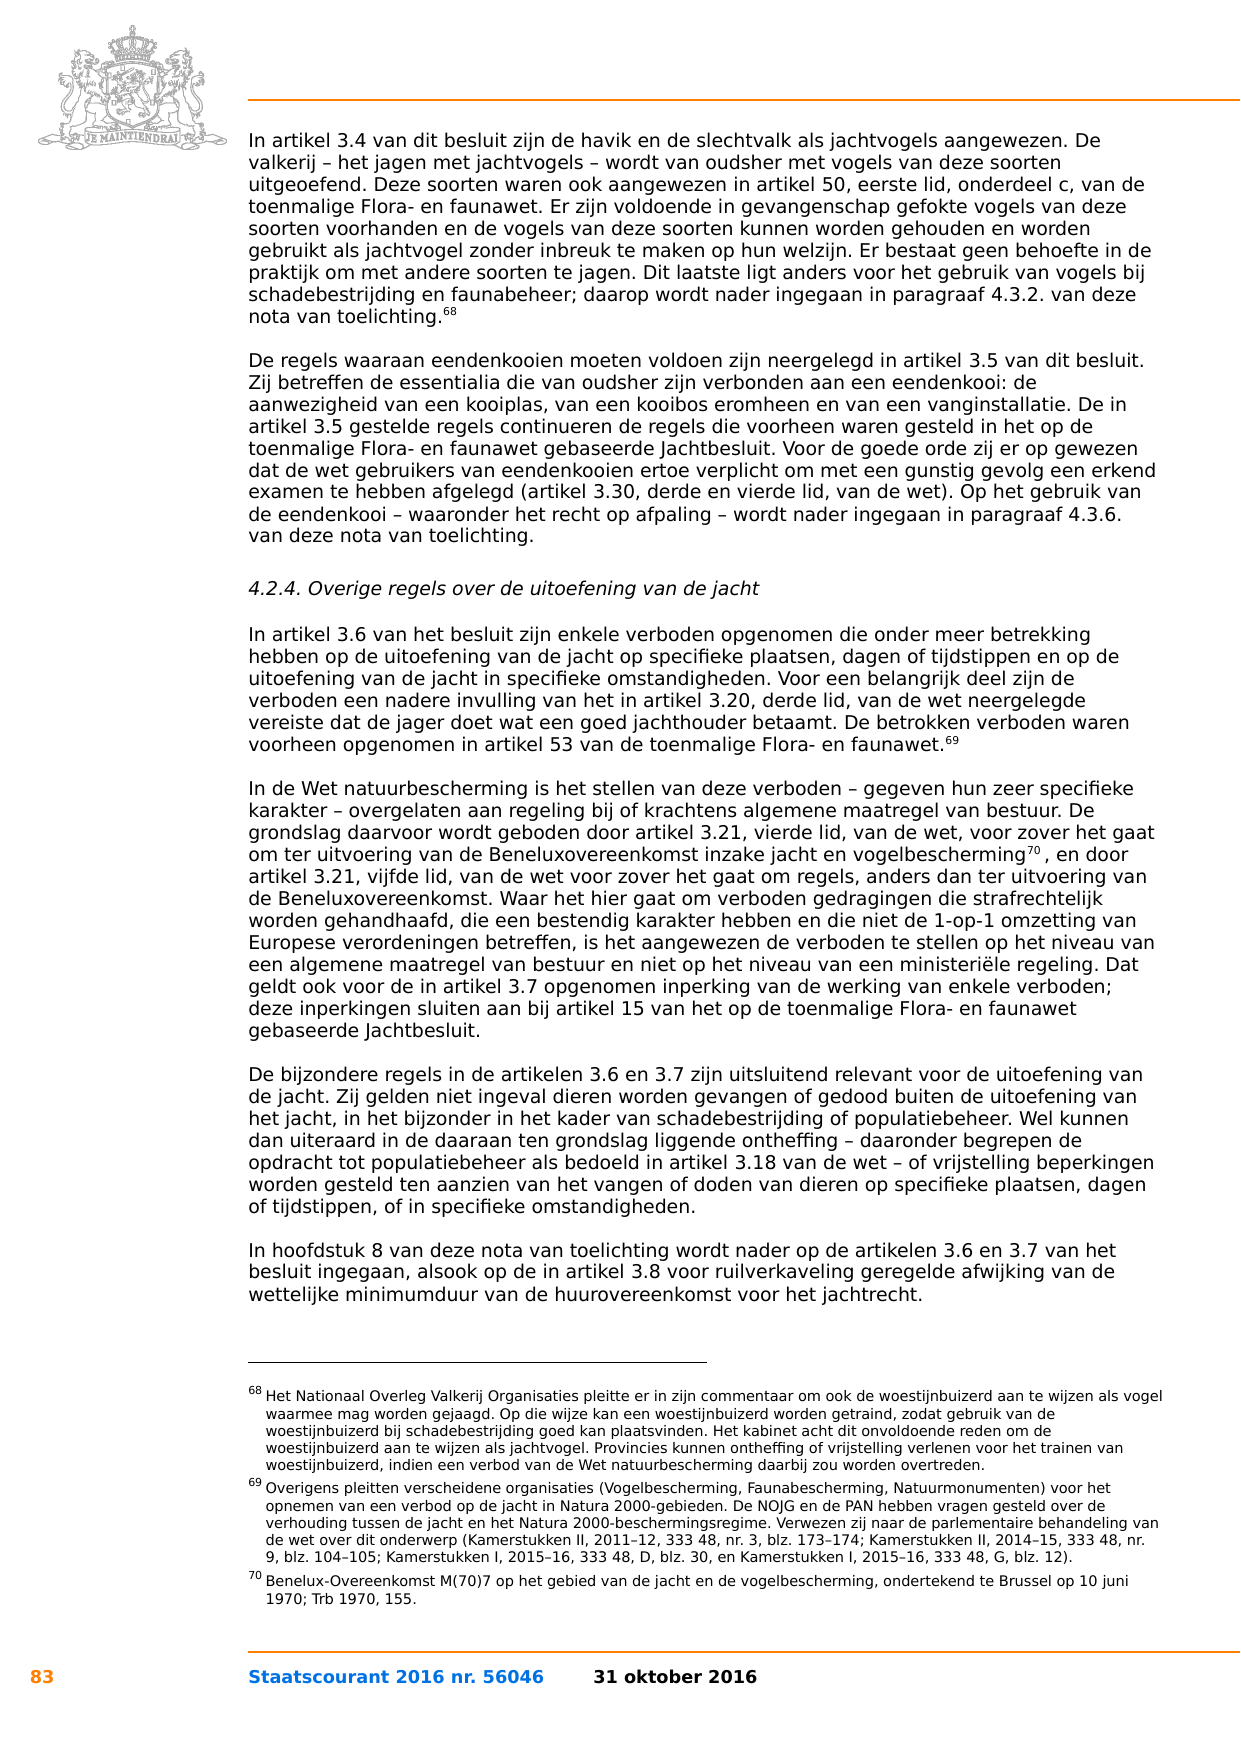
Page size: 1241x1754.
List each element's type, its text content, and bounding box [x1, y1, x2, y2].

text Benelux-Overeenkomst M(70)7 op het gebied van de jacht en de vogelbescherming, ondertekend te Brussel op 10 juni 1970; Trb 1970, 155. [248, 1569, 1163, 1608]
text In hoofdstuk 8 van deze nota van toelichting wordt nader op de artikelen 3.6 en 3.7 van het besluit ingegaan, alsook op de in artikel 3.8 voor ruilverkaveling geregelde afwijking van de wettelijke minimumduur van de huurovereenkomst voor het jachtrecht. [248, 1239, 1163, 1305]
text In de Wet natuurbescherming is het stellen van deze verboden – gegeven hun zeer specifieke karakter – overgelaten aan regeling bij of krachtens algemene maatregel van bestuur. De grondslag daarvoor wordt geboden door artikel 3.21, vierde lid, van de wet, voor zover het gaat om ter uitvoering van de Beneluxovereenkomst inzake jacht en vogelbescherming, en door artikel 3.21, vijfde lid, van de wet voor zover het gaat om regels, anders dan ter uitvoering van de Beneluxovereenkomst. Waar het hier gaat om verboden gedragingen die strafrechtelijk worden gehandhaafd, die een bestendig karakter hebben en die niet de 1-op-1 omzetting van Europese verordeningen betreffen, is het aangewezen de verboden te stellen op het niveau van een algemene maatregel van bestuur en niet op het niveau van een ministeriële regeling. Dat geldt ook voor de in artikel 3.7 opgenomen inperking van de werking van enkele verboden; deze inperkingen sluiten aan bij artikel 15 van het op de toenmalige Flora- en faunawet gebaseerde Jachtbesluit. [248, 778, 1163, 1042]
text Overigens pleitten verscheidene organisaties (Vogelbescherming, Faunabescherming, Natuurmonumenten) voor het opnemen van een verbod op de jacht in Natura 2000-gebieden. De NOJG en de PAN hebben vragen gesteld over de verhouding tussen de jacht en het Natura 2000-beschermingsregime. Verwezen zij naar de parlementaire behandeling van de wet over dit onderwerp (Kamerstukken II, 2011–12, 333 48, nr. 3, blz. 173–174; Kamerstukken II, 2014–15, 333 48, nr. 9, blz. 104–105; Kamerstukken I, 2015–16, 333 48, D, blz. 30, en Kamerstukken I, 2015–16, 333 48, G, blz. 12). [248, 1476, 1163, 1566]
text In artikel 3.4 van dit besluit zijn de havik en de slechtvalk als jachtvogels aangewezen. De valkerij – het jagen met jachtvogels – wordt van oudsher met vogels van deze soorten uitgeoefend. Deze soorten waren ook aangewezen in artikel 50, eerste lid, onderdeel c, van de toenmalige Flora- en faunawet. Er zijn voldoende in gevangenschap gefokte vogels van deze soorten voorhanden en de vogels van deze soorten kunnen worden gehouden en worden gebruikt als jachtvogel zonder inbreuk te maken op hun welzijn. Er bestaat geen behoefte in de praktijk om met andere soorten te jagen. Dit laatste ligt anders voor het gebruik van vogels bij schadebestrijding en faunabeheer; daarop wordt nader ingegaan in paragraaf 4.3.2. van deze nota van toelichting. [248, 130, 1163, 328]
text In artikel 3.6 van het besluit zijn enkele verboden opgenomen die onder meer betrekking hebben op de uitoefening van de jacht op specifieke plaatsen, dagen of tijdstippen en op de uitoefening van de jacht in specifieke omstandigheden. Voor een belangrijk deel zijn de verboden een nadere invulling van het in artikel 3.20, derde lid, van de wet neergelegde vereiste dat de jager doet wat een goed jachthouder betaamt. De betrokken verboden waren voorheen opgenomen in artikel 53 van de toenmalige Flora- en faunawet. [248, 624, 1163, 756]
text De bijzondere regels in de artikelen 3.6 en 3.7 zijn uitsluitend relevant voor de uitoefening van de jacht. Zij gelden niet ingeval dieren worden gevangen of gedood buiten de uitoefening van het jacht, in het bijzonder in het kader van schadebestrijding of populatiebeheer. Wel kunnen dan uiteraard in de daaraan ten grondslag liggende ontheffing – daaronder begrepen de opdracht tot populatiebeheer als bedoeld in artikel 3.18 van de wet – of vrijstelling beperkingen worden gesteld ten aanzien van het vangen of doden van dieren op specifieke plaatsen, dagen of tijdstippen, of in specifieke omstandigheden. [248, 1064, 1163, 1218]
text De regels waaraan eendenkooien moeten voldoen zijn neergelegd in artikel 3.5 van dit besluit. Zij betreffen de essentialia die van oudsher zijn verbonden aan een eendenkooi: de aanwezigheid van een kooiplas, van een kooibos eromheen en van een vanginstallatie. De in artikel 3.5 gestelde regels continueren de regels die voorheen waren gesteld in het op de toenmalige Flora- en faunawet gebaseerde Jachtbesluit. Voor de goede orde zij er op gewezen dat de wet gebruikers van eendenkooien ertoe verplicht om met een gunstig gevolg een erkend examen te hebben afgelegd (artikel 3.30, derde en vierde lid, van de wet). Op het gebruik van de eendenkooi – waaronder het recht op afpaling – wordt nader ingegaan in paragraaf 4.3.6. van deze nota van toelichting. [248, 349, 1163, 547]
subtitle 4.2.4. Overige regels over de uitoefening van de jacht [248, 577, 1163, 599]
text Het Nationaal Overleg Valkerij Organisaties pleitte er in zijn commentaar om ook de woestijnbuizerd aan te wijzen als vogel waarmee mag worden gejaagd. Op die wijze kan een woestijnbuizerd worden getraind, zodat gebruik van de woestijnbuizerd bij schadebestrijding goed kan plaatsvinden. Het kabinet acht dit onvoldoende reden om de woestijnbuizerd aan te wijzen als jachtvogel. Provincies kunnen ontheffing of vrijstelling verlenen voor het trainen van woestijnbuizerd, indien een verbod van de Wet natuurbescherming daarbij zou worden overtreden. [248, 1384, 1163, 1473]
picture [38, 25, 227, 150]
